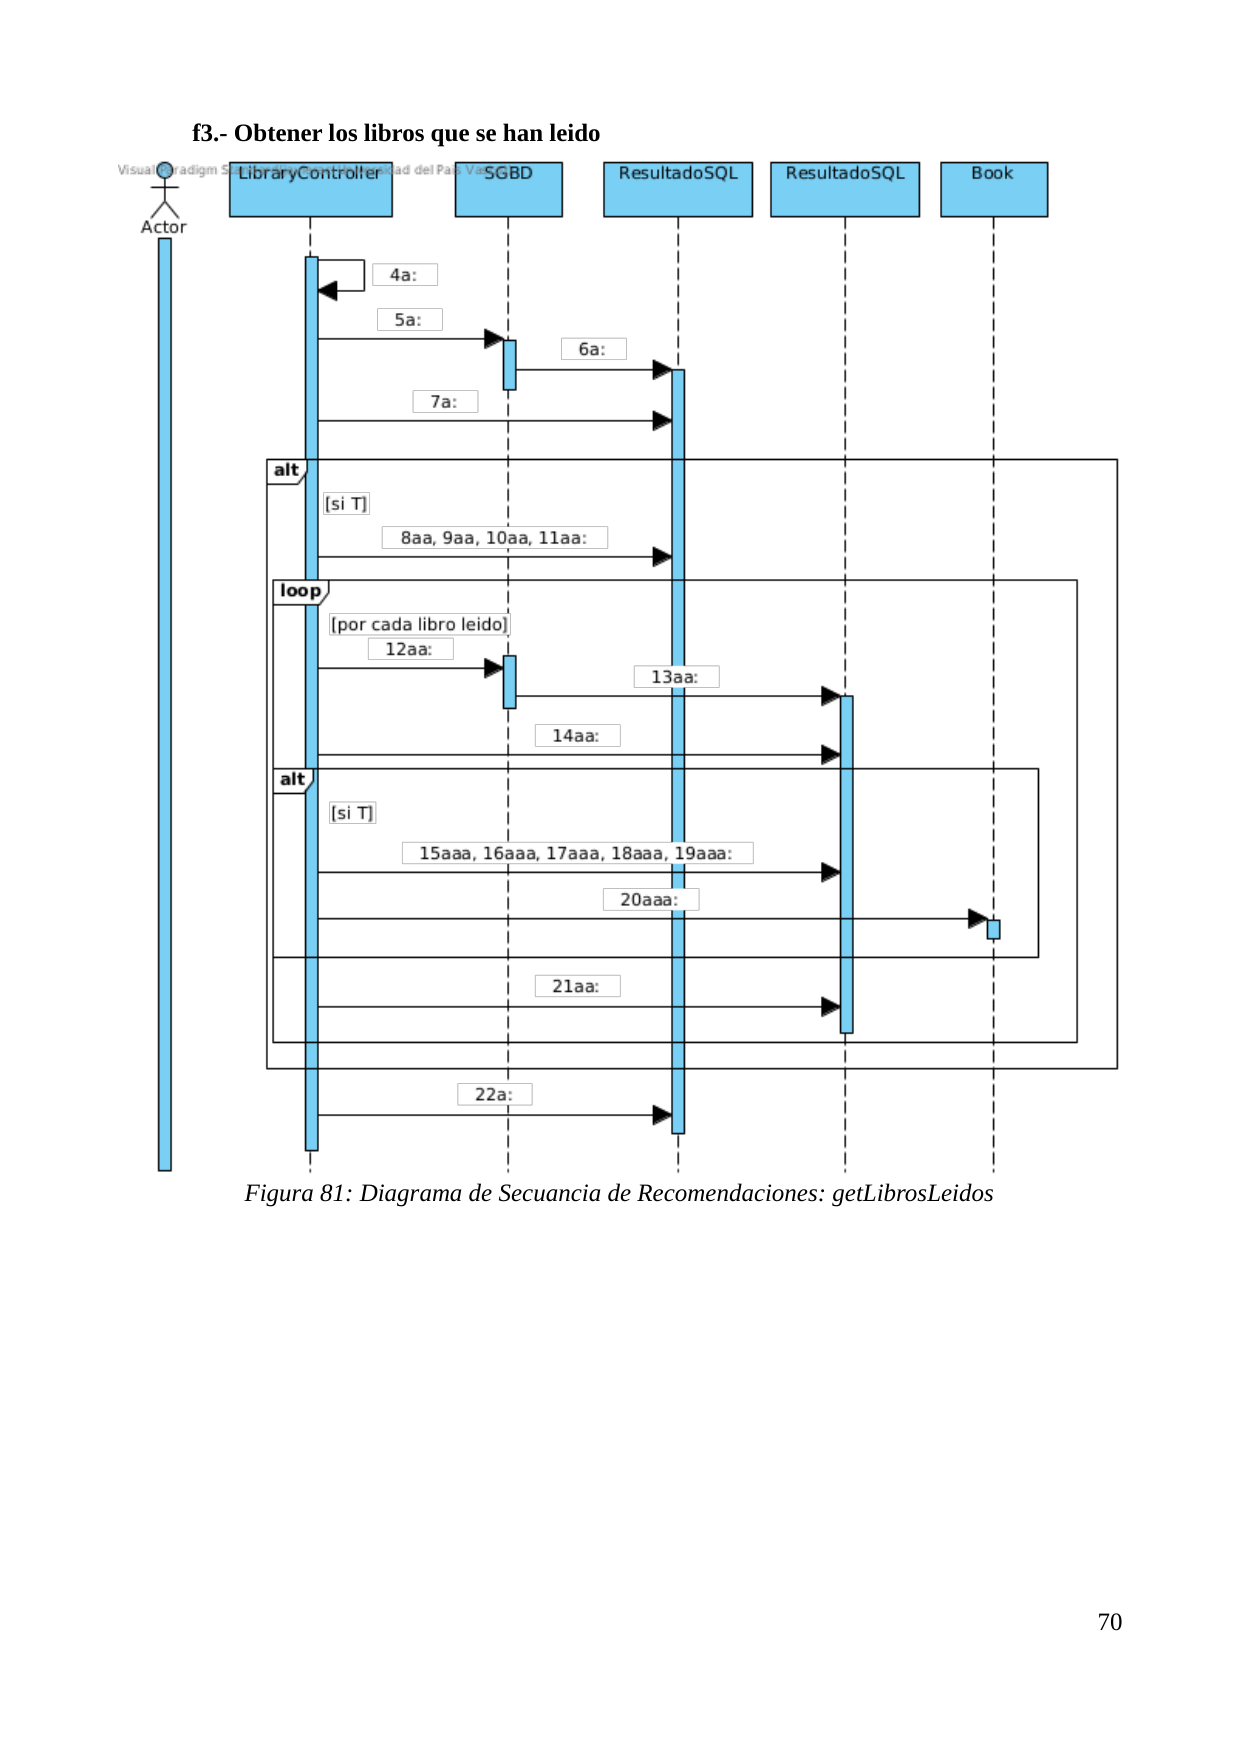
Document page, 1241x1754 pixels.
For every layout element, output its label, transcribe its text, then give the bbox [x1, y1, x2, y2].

text Figura 81: Diagrama de Secuancia de Recomendaciones: getLibrosLeidos [118, 1178, 1122, 1206]
picture [118, 159, 1123, 1178]
subtitle f3.- Obtener los libros que se han leido [118, 118, 1122, 147]
